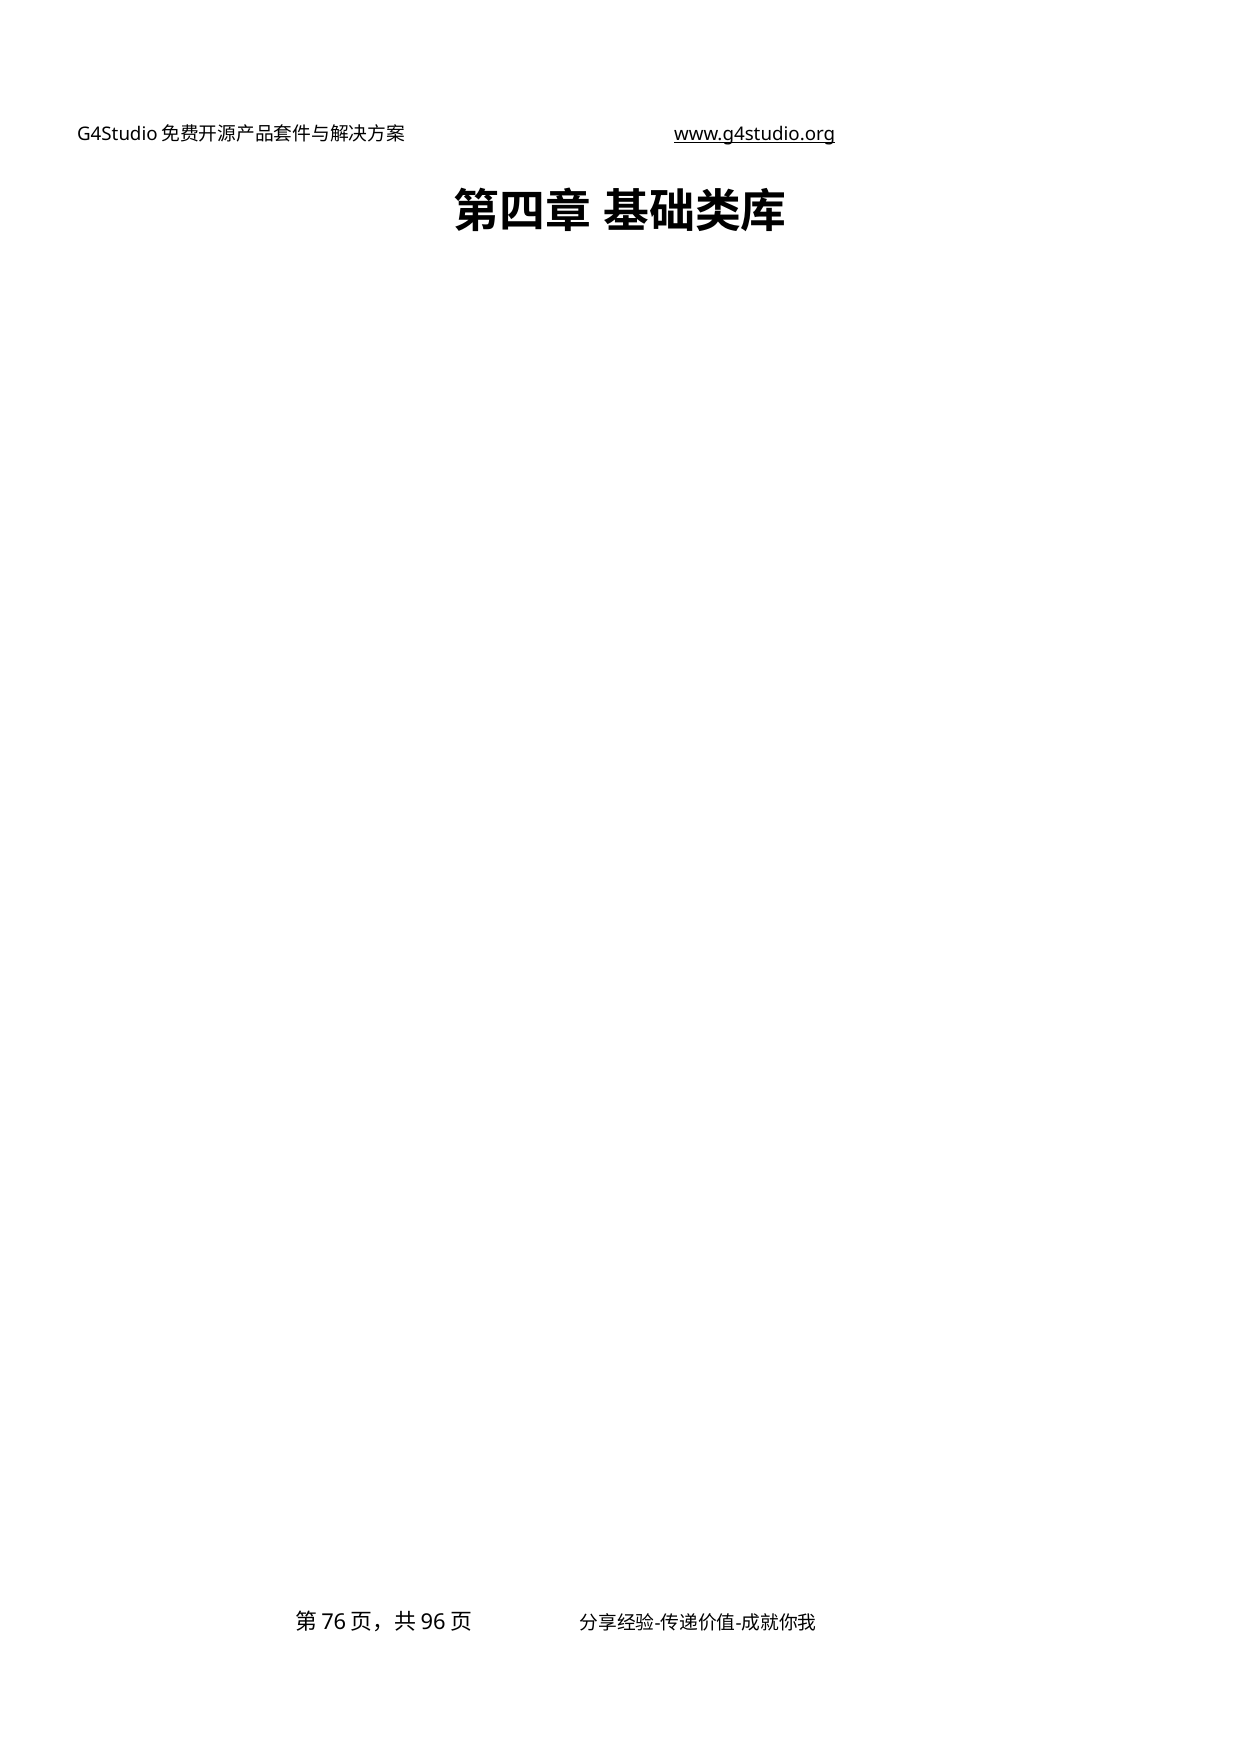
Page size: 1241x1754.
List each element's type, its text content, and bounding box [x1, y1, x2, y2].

subtitle 第四章 基础类库 [77, 175, 1163, 241]
